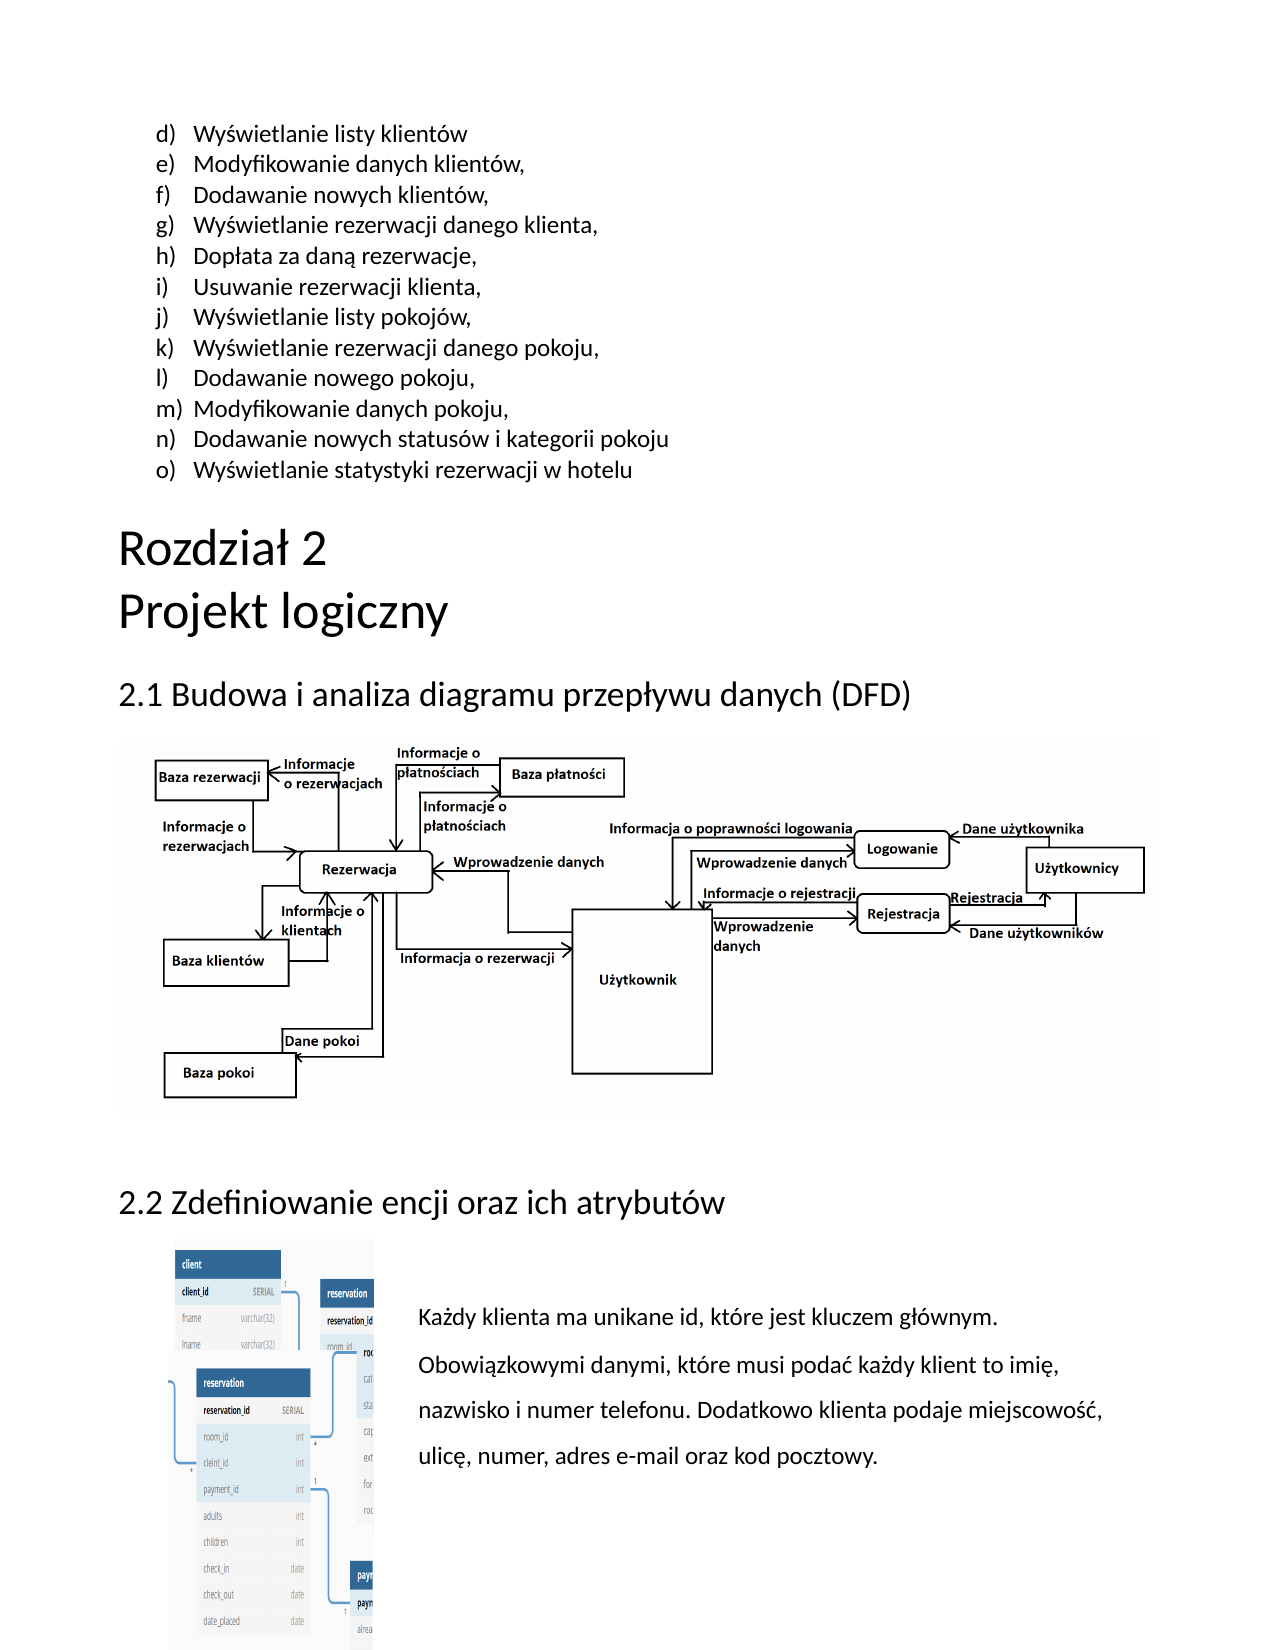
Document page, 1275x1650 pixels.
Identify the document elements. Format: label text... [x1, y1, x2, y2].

picture [168, 1239, 286, 1650]
list Wyświetlanie listy pokojów, [156, 301, 1157, 332]
list Dodawanie nowych klientów, [156, 179, 1157, 210]
picture [118, 737, 1157, 1119]
text 2.2 Zdefiniowanie encji oraz ich atrybutów [118, 1180, 1157, 1223]
text Rozdział 2 [118, 515, 1157, 578]
list Dodawanie nowego pokoju, [156, 362, 1157, 393]
text 2.1 Budowa i analiza diagramu przepływu danych (DFD) [118, 672, 1157, 716]
list Wyświetlanie statystyki rezerwacji w hotelu [156, 454, 1157, 484]
list Wyświetlanie rezerwacji danego klienta, [156, 210, 1157, 240]
text Projekt logiczny [118, 578, 1157, 642]
list Wyświetlanie listy klientów [156, 118, 1157, 149]
list Dodawanie nowych statusów i kategorii pokoju [156, 423, 1157, 454]
list Modyfikowanie danych klientów, [156, 149, 1157, 179]
text [118, 1291, 173, 1471]
list Wyświetlanie rezerwacji danego pokoju, [156, 332, 1157, 362]
text Każdy klienta ma unikane id, które jest kluczem głównym. Obowiązkowymi danymi, które musi podać każdy klient to imię, nazwisko i numer telefonu. Dodatkowo klienta podaje miejscowość, ulicę, numer, adres e-mail oraz kod pocztowy. [174, 1291, 1157, 1471]
list Dopłata za daną rezerwacje, [156, 240, 1157, 271]
list Usuwanie rezerwacji klienta, [156, 271, 1157, 301]
list Modyfikowanie danych pokoju, [156, 393, 1157, 423]
